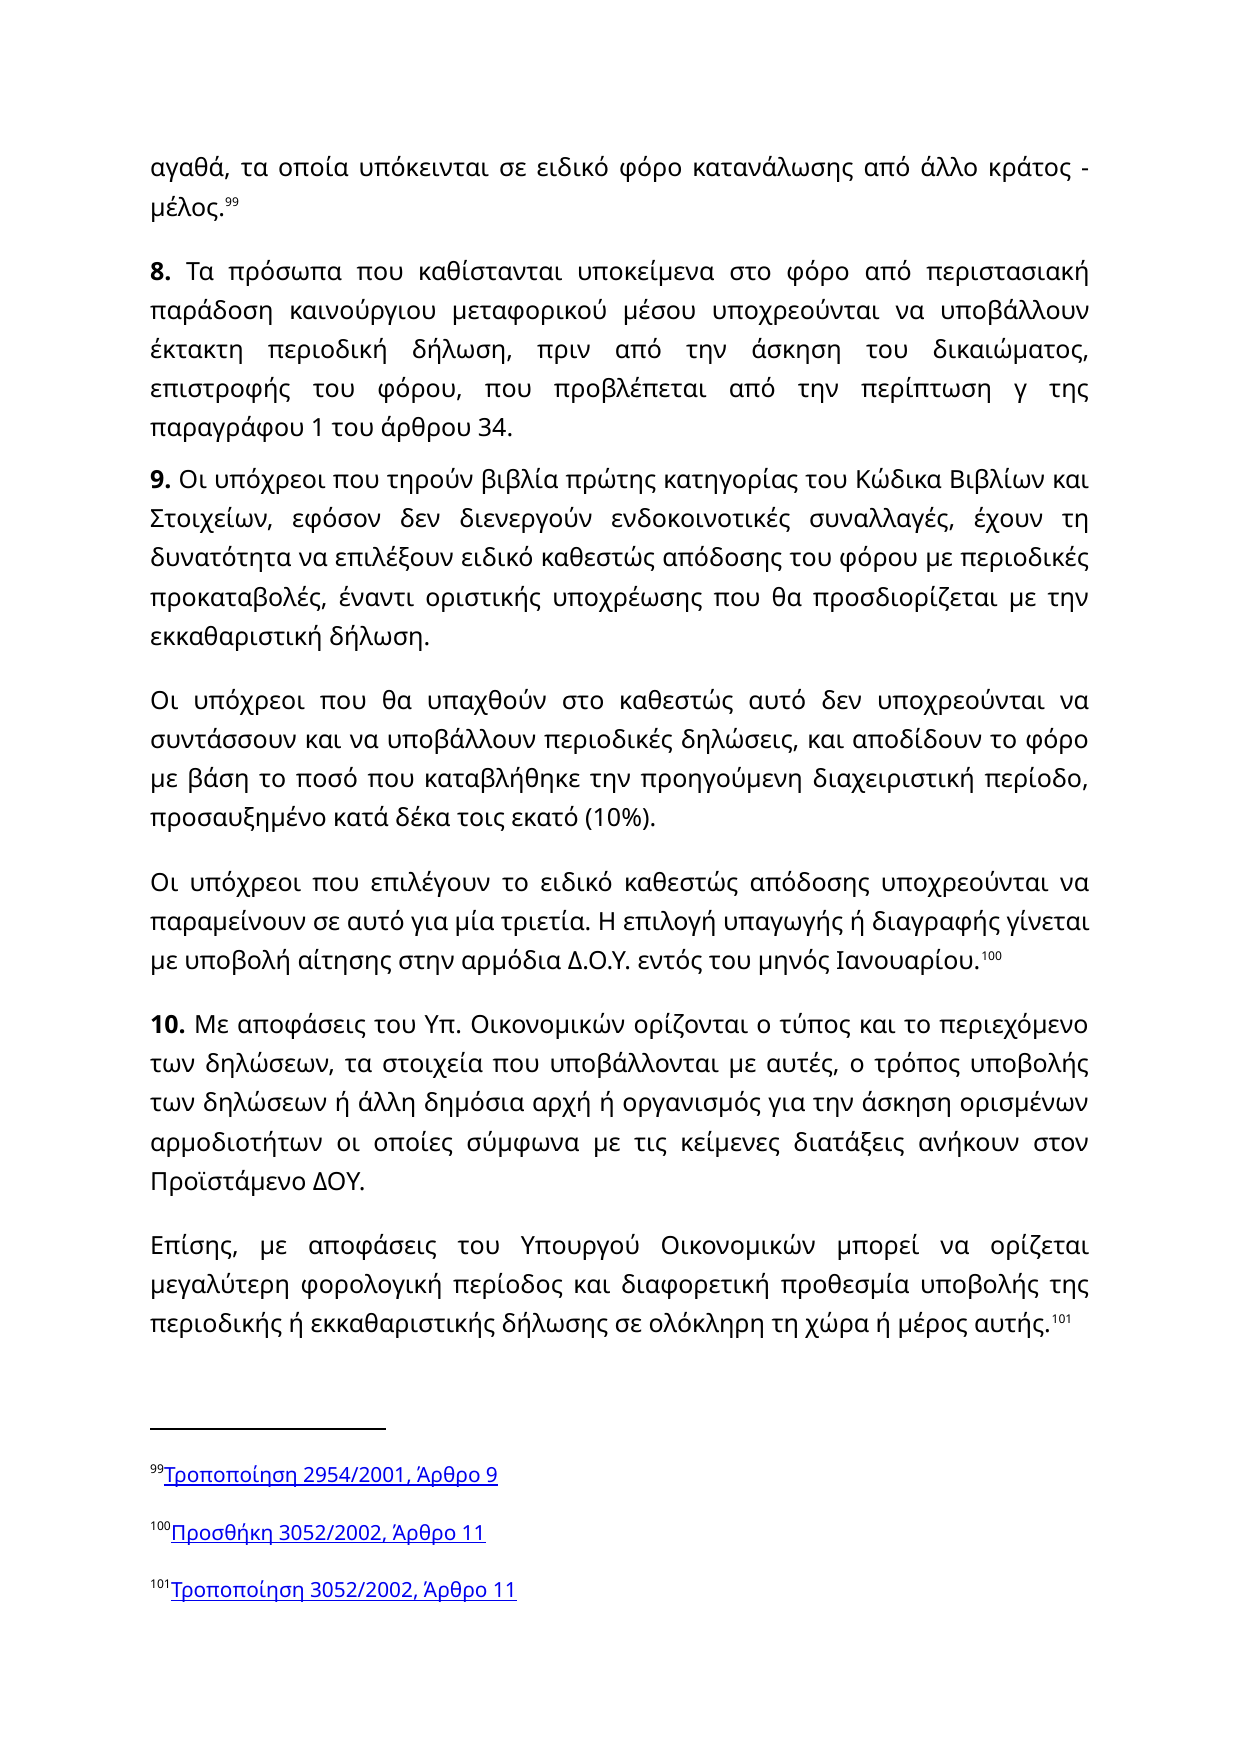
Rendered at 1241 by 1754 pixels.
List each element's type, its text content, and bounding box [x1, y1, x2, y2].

text Τροποποίηση 3052/2002, Άρθρο 11 [150, 1576, 1090, 1604]
text Οι υπόχρεοι που θα υπαχθούν στο καθεστώς αυτό δεν υποχρεούνται να συντάσσουν και να υποβάλλουν περιοδικές δηλώσεις, και αποδίδουν το φόρο με βάση το ποσό που καταβλήθηκε την προηγούμενη διαχειριστική περίοδο, προσαυξημένο κατά δέκα τοις εκατό (10%). [150, 682, 1090, 834]
text Προσθήκη 3052/2002, Άρθρο 11 [150, 1518, 1090, 1546]
text 10. Με αποφάσεις του Υπ. Οικονομικών ορίζονται ο τύπος και το περιεχόμενο των δηλώσεων, τα στοιχεία που υποβάλλονται με αυτές, ο τρόπος υποβολής των δηλώσεων ή άλλη δημόσια αρχή ή οργανισμός για την άσκηση ορισμένων αρμοδιοτήτων οι οποίες σύμφωνα με τις κείμενες διατάξεις ανήκουν στον Προϊστάμενο ΔΟΥ. [150, 1007, 1090, 1197]
text 8. Τα πρόσωπα που καθίστανται υποκείμενα στο φόρο από περιστασιακή παράδοση καινούργιου μεταφορικού μέσου υποχρεούνται να υποβάλλουν έκτακτη περιοδική δήλωση, πριν από την άσκηση του δικαιώματος, επιστροφής του φόρου, που προβλέπεται από την περίπτωση γ της παραγράφου 1 του άρθρου 34. [150, 253, 1090, 444]
text 9. Οι υπόχρεοι που τηρούν βιβλία πρώτης κατηγορίας του Κώδικα Βιβλίων και Στοιχείων, εφόσον δεν διενεργούν ενδοκοινοτικές συναλλαγές, έχουν τη δυνατότητα να επιλέξουν ειδικό καθεστώς απόδοσης του φόρου με περιοδικές προκαταβολές, έναντι οριστικής υποχρέωσης που θα προσδιορίζεται με την εκκαθαριστική δήλωση. [150, 462, 1090, 652]
text Επίσης, με αποφάσεις του Υπουργού Οικονομικών μπορεί να ορίζεται μεγαλύτερη φορολογική περίοδος και διαφορετική προθεσμία υποβολής της περιοδικής ή εκκαθαριστικής δήλωσης σε ολόκληρη τη χώρα ή μέρος αυτής. [150, 1227, 1090, 1340]
text Οι υπόχρεοι που επιλέγουν το ειδικό καθεστώς απόδοσης υποχρεούνται να παραμείνουν σε αυτό για μία τριετία. Η επιλογή υπαγωγής ή διαγραφής γίνεται με υποβολή αίτησης στην αρμόδια Δ.Ο.Υ. εντός του μηνός Ιανουαρίου. [150, 864, 1090, 977]
text Τροποποίηση 2954/2001, Άρθρο 9 [150, 1460, 1090, 1489]
text αγαθά, τα οποία υπόκεινται σε ειδικό φόρο κατανάλωσης από άλλο κράτος - μέλος. [150, 150, 1090, 223]
